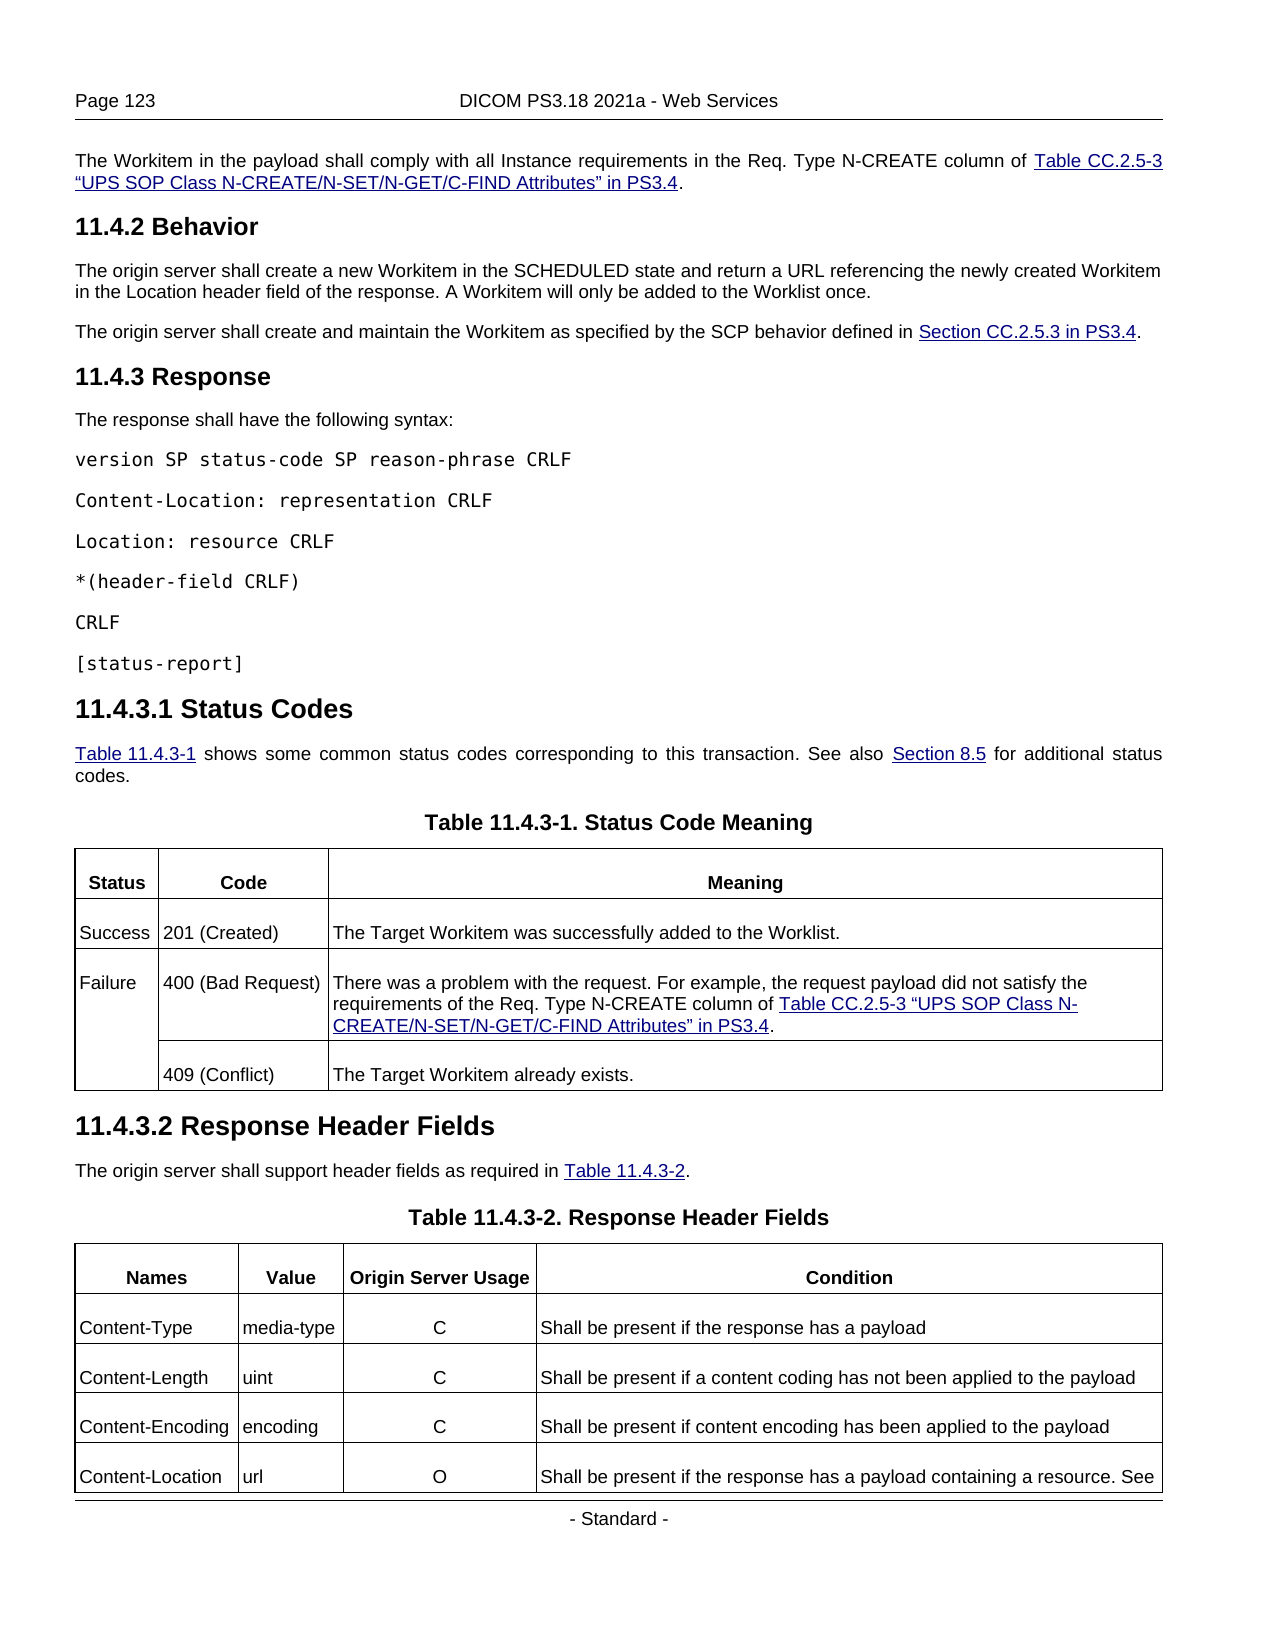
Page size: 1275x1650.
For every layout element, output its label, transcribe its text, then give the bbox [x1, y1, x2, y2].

table_cell Content-Type [76, 1294, 238, 1343]
text version SP status-code SP reason-phrase CRLF [75, 449, 1162, 471]
table_header Names [76, 1244, 238, 1293]
text CRLF [75, 612, 1162, 634]
table_cell O [344, 1443, 536, 1492]
table_cell url [239, 1443, 343, 1492]
table_cell uint [239, 1344, 343, 1392]
table_cell 409 (Conflict) [159, 1041, 328, 1090]
text The origin server shall support header fields as required in Table 11.4.3-2. [75, 1160, 1162, 1181]
table_header Code [159, 849, 328, 898]
text 11.4.3 Response [75, 362, 1162, 390]
table_cell Failure [76, 949, 158, 1090]
table_cell Success [76, 899, 158, 947]
text Content-Location: representation CRLF [75, 490, 1162, 512]
table_cell C [344, 1344, 536, 1392]
text 11.4.2 Behavior [75, 212, 1162, 241]
text *(header-field CRLF) [75, 571, 1162, 593]
text Table 11.4.3-1. Status Code Meaning [75, 809, 1162, 834]
table_cell Shall be present if the response has a payload containing a resource. See [537, 1443, 1162, 1492]
text The origin server shall create and maintain the Workitem as specified by the SCP behavior defined in Section CC.2.5.3 in PS3.4. [75, 321, 1162, 343]
table_cell Shall be present if the response has a payload [537, 1294, 1162, 1343]
table_cell 201 (Created) [159, 899, 328, 947]
table_cell Shall be present if content encoding has been applied to the payload [537, 1393, 1162, 1442]
text Location: resource CRLF [75, 531, 1162, 552]
table_cell Content-Length [76, 1344, 238, 1392]
table_cell Content-Location [76, 1443, 238, 1492]
text The response shall have the following syntax: [75, 409, 1162, 431]
table_cell encoding [239, 1393, 343, 1442]
table_header Condition [537, 1244, 1162, 1293]
table_header Status [76, 849, 158, 898]
table_header Value [239, 1244, 343, 1293]
text The origin server shall create a new Workitem in the SCHEDULED state and return a URL referencing the newly created Workitem in the Location header field of the response. A Workitem will only be added to the Worklist once. [75, 259, 1162, 302]
table_header Meaning [329, 849, 1162, 898]
table_cell The Target Workitem was successfully added to the Worklist. [329, 899, 1162, 947]
table_cell Content-Encoding [76, 1393, 238, 1442]
text Table 11.4.3-1 shows some common status codes corresponding to this transaction. See also Section 8.5 for additional status codes. [75, 743, 1162, 786]
text 11.4.3.2 Response Header Fields [75, 1110, 1162, 1141]
table_header Origin Server Usage [344, 1244, 536, 1293]
table_cell C [344, 1393, 536, 1442]
table_cell 400 (Bad Request) [159, 949, 328, 1040]
text Table 11.4.3-2. Response Header Fields [75, 1204, 1162, 1230]
table_cell media-type [239, 1294, 343, 1343]
text [status-report] [75, 652, 1162, 674]
text The Workitem in the payload shall comply with all Instance requirements in the Req. Type N-CREATE column of Table CC.2.5-3 “UPS SOP Class N-CREATE/N-SET/N-GET/C-FIND Attributes” in PS3.4. [75, 150, 1162, 193]
table_cell There was a problem with the request. For example, the request payload did not satisfy the requirements of the Req. Type N-CREATE column of Table CC.2.5-3 “UPS SOP Class N-CREATE/N-SET/N-GET/C-FIND Attributes” in PS3.4. [329, 949, 1162, 1040]
text 11.4.3.1 Status Codes [75, 693, 1162, 724]
table_cell Shall be present if a content coding has not been applied to the payload [537, 1344, 1162, 1392]
table_cell C [344, 1294, 536, 1343]
table_cell The Target Workitem already exists. [329, 1041, 1162, 1090]
